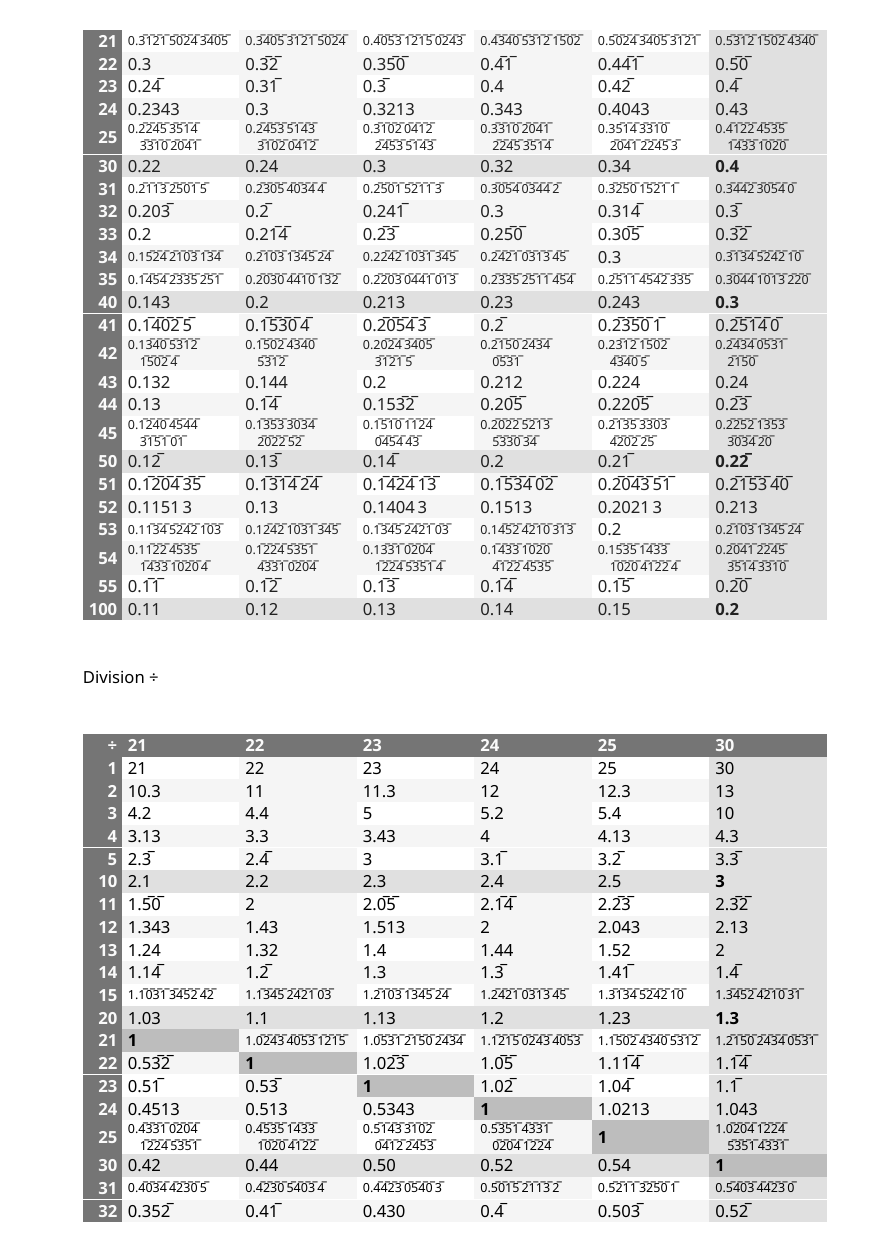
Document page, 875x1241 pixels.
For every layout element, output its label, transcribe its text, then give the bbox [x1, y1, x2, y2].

table_cell 1.1̅4̅ [709, 1052, 827, 1074]
table_cell 1.3̅1̅3̅4̅ 5̅2̅4̅2̅ 1̅0̅ [592, 984, 709, 1006]
table_cell 0.3 [709, 291, 827, 313]
table_cell 0.3̅2̅ [239, 52, 357, 75]
table_cell 0.35̅1̅4̅ 3̅3̅1̅0̅ 2̅0̅4̅1̅ 2̅2̅4̅5̅ 3̅ [592, 120, 709, 154]
table_cell 0.2̅0̅ [709, 575, 827, 598]
table_cell 0.1̅5̅ [592, 575, 709, 598]
table_cell 2.13 [709, 916, 827, 938]
table_cell 0.15̅3̅5̅ 1̅4̅3̅3̅ 1̅0̅2̅0̅ 4̅1̅2̅2̅ 4̅ [592, 541, 709, 575]
table_cell 0.1̅2̅4̅0̅ 4̅5̅4̅4̅ 3̅1̅5̅1̅ 0̅1̅ [122, 416, 239, 450]
table_cell 0.4̅0̅3̅4̅ 4̅2̅3̅0̅ 5̅ [122, 1177, 239, 1199]
table_cell 21 [83, 1029, 122, 1052]
table_cell 0.35̅0̅ [357, 52, 474, 75]
table_cell 1.3̅ [474, 961, 592, 984]
table_cell 1.1̅2̅1̅5̅ 0̅2̅4̅3̅ 4̅0̅5̅3̅ [474, 1029, 592, 1052]
table_cell 0.2̅5̅0̅1̅ 5̅2̅1̅1̅ 3̅ [357, 177, 474, 200]
table_cell 1.1̅3̅4̅5̅ 2̅4̅2̅1̅ 0̅3̅ [239, 984, 357, 1006]
table_cell 0.3̅0̅5̅4̅ 0̅3̅4̅4̅ 2̅ [474, 177, 592, 200]
table_cell 1 [709, 1154, 827, 1177]
table_cell 0.15̅2̅4̅ 2̅1̅0̅3̅ 1̅3̅4̅ [122, 245, 239, 268]
table_cell 0.31̅ [239, 75, 357, 98]
table_cell 0.2̅3̅ [709, 393, 827, 416]
table_cell 2 [474, 916, 592, 938]
table_cell 0.4043 [592, 98, 709, 120]
table_cell 43 [83, 370, 122, 393]
table_cell 0.1̅4̅2̅4̅ 1̅3̅ [357, 473, 474, 495]
table_cell 0.2343 [122, 98, 239, 120]
table_cell 0.1̅1̅ [122, 575, 239, 598]
table_cell 0.53̅2̅ [122, 1052, 239, 1074]
table_cell 50 [83, 450, 122, 473]
table_cell 0.5̅0̅2̅4̅ 3̅4̅0̅5̅ 3̅1̅2̅1̅ [592, 30, 709, 52]
table_cell 3.3 [239, 825, 357, 847]
table_header 30 [709, 734, 827, 757]
table_cell 0.2̅1̅3̅5̅ 3̅3̅0̅3̅ 4̅2̅0̅2̅ 2̅5̅ [592, 416, 709, 450]
table_cell 0.2̅3̅0̅5̅ 4̅0̅3̅4̅ 4̅ [239, 177, 357, 200]
table_cell 1.343 [122, 916, 239, 938]
table_cell 1.02̅ [474, 1075, 592, 1097]
table_cell 44 [83, 393, 122, 416]
table_cell 1.44 [474, 938, 592, 961]
table_cell 0.11̅3̅4̅ 5̅2̅4̅2̅ 1̅0̅3̅ [122, 518, 239, 541]
table_cell 0.4̅0̅5̅3̅ 1̅2̅1̅5̅ 0̅2̅4̅3̅ [357, 30, 474, 52]
table_cell 1 [474, 1097, 592, 1120]
table_cell 42 [83, 336, 122, 370]
table_cell 0.1̅4̅0̅2̅ 5̅ [122, 314, 239, 336]
table_cell 1.2̅1̅0̅3̅ 1̅3̅4̅5̅ 2̅4̅ [357, 984, 474, 1006]
table_cell 0.22̅4̅2̅ 1̅0̅3̅1̅ 3̅4̅5̅ [357, 245, 474, 268]
table_cell 0.2̅2̅0̅3̅ 0̅4̅4̅1̅ 0̅1̅3̅ [357, 268, 474, 291]
table_cell 10.3 [122, 779, 239, 802]
table_cell 0.5̅0̅1̅5̅ 2̅1̅1̅3̅ 2̅ [474, 1177, 592, 1199]
table_cell 5.4 [592, 802, 709, 825]
table_cell 3 [709, 870, 827, 893]
table_cell 0.23̅1̅2̅ 1̅5̅0̅2̅ 4̅3̅4̅0̅ 5̅ [592, 336, 709, 370]
table_cell 0.4 [474, 75, 592, 98]
table_cell 0.3213 [357, 98, 474, 120]
table_cell 1.1̅0̅3̅1̅ 3̅4̅5̅2̅ 4̅2̅ [122, 984, 239, 1006]
table_cell 0.3 [239, 98, 357, 120]
table_cell 0.503̅ [592, 1200, 709, 1222]
table_cell 0.243 [592, 291, 709, 313]
table_cell 0.4̅3̅4̅0̅ 5̅3̅1̅2̅ 1̅5̅0̅2̅ [474, 30, 592, 52]
table_cell 1.0̅5̅ [474, 1052, 592, 1074]
table_cell 1.513 [357, 916, 474, 938]
table_cell 1.11̅4̅ [592, 1052, 709, 1074]
table_cell 0.12 [239, 598, 357, 620]
table_cell 22 [83, 52, 122, 75]
table_cell 4.4 [239, 802, 357, 825]
table_cell 0.42 [122, 1154, 239, 1177]
table_cell 32 [83, 1200, 122, 1222]
table_cell 0.42̅ [592, 75, 709, 98]
table_cell 0.2̅2̅4̅5̅ 3̅5̅1̅4̅ 3̅3̅1̅0̅ 2̅0̅4̅1̅ [122, 120, 239, 154]
table_cell 0.1̅2̅ [239, 575, 357, 598]
table_cell 0.1̅5̅0̅2̅ 4̅3̅4̅0̅ 5̅3̅1̅2̅ [239, 336, 357, 370]
table_cell 4.3 [709, 825, 827, 847]
table_cell 0.2̅3̅5̅0̅ 1̅ [592, 314, 709, 336]
table_cell 4.2 [122, 802, 239, 825]
table_cell 25 [83, 120, 122, 154]
table_cell 1.1 [239, 1006, 357, 1029]
table_cell 0.4̅3̅3̅1̅ 0̅2̅0̅4̅ 1̅2̅2̅4̅ 5̅3̅5̅1̅ [122, 1120, 239, 1154]
table_header 23 [357, 734, 474, 757]
table_cell 0.5̅2̅1̅1̅ 3̅2̅5̅0̅ 1̅ [592, 1177, 709, 1199]
table_cell 0.34 [592, 155, 709, 177]
table_cell 0.1̅4̅ [474, 575, 592, 598]
table_cell 0.13̅ [239, 450, 357, 473]
table_cell 5 [357, 802, 474, 825]
table_cell 0.203̅ [122, 200, 239, 223]
table_cell 0.2̅ [239, 200, 357, 223]
table_cell 2.0̅5̅ [357, 893, 474, 916]
table_cell 0.22 [122, 155, 239, 177]
table_cell 2.4̅ [239, 848, 357, 870]
table_cell 0.1̅5̅3̅4̅ 0̅2̅ [474, 473, 592, 495]
table_cell 30 [709, 757, 827, 779]
table_cell 0.24̅ [122, 75, 239, 98]
table_cell 2 [239, 893, 357, 916]
table_cell 0.12̅4̅2̅ 1̅0̅3̅1̅ 3̅4̅5̅ [239, 518, 357, 541]
table_cell 31 [83, 1177, 122, 1199]
table_cell 0.2 [239, 291, 357, 313]
table_header 25 [592, 734, 709, 757]
table_cell 10 [83, 870, 122, 893]
table_cell 3.13 [122, 825, 239, 847]
table_cell 1.04̅ [592, 1075, 709, 1097]
table_cell 1.2̅1̅5̅0̅ 2̅4̅3̅4̅ 0̅5̅3̅1̅ [709, 1029, 827, 1052]
table_cell 51 [83, 473, 122, 495]
table_cell 0.2 [592, 518, 709, 541]
table_cell 0.513 [239, 1097, 357, 1120]
table_cell 0.343 [474, 98, 592, 120]
table_cell 0.41̅ [239, 1200, 357, 1222]
table_cell 1.2̅ [239, 961, 357, 984]
table_cell 2 [83, 779, 122, 802]
table_cell 0.52 [474, 1154, 592, 1177]
table_cell 2.3̅ [122, 848, 239, 870]
table_cell 0.3̅3̅1̅0̅ 2̅0̅4̅1̅ 2̅2̅4̅5̅ 3̅5̅1̅4̅ [474, 120, 592, 154]
table_cell 0.2̅3̅ [357, 223, 474, 245]
table_cell 2.3̅2̅ [709, 893, 827, 916]
table_cell 2.4 [474, 870, 592, 893]
table_cell 0.4̅1̅ [474, 52, 592, 75]
table_cell 0.4̅4̅2̅3̅ 0̅5̅4̅0̅ 3̅ [357, 1177, 474, 1199]
table_cell 0.4̅ [709, 75, 827, 98]
table_cell 1.043 [709, 1097, 827, 1120]
table_cell 2.1̅4̅ [474, 893, 592, 916]
table_cell 20 [83, 1006, 122, 1029]
table_cell 0.5̅4̅0̅3̅ 4̅4̅2̅3̅ 0̅ [709, 1177, 827, 1199]
table_cell 3 [83, 802, 122, 825]
table_cell 0.20̅2̅4̅ 3̅4̅0̅5̅ 3̅1̅2̅1̅ 5̅ [357, 336, 474, 370]
table_cell 0.5̅3̅1̅2̅ 1̅5̅0̅2̅ 4̅3̅4̅0̅ [709, 30, 827, 52]
table_cell 2.1 [122, 870, 239, 893]
table_cell 0.5̅3̅5̅1̅ 4̅3̅3̅1̅ 0̅2̅0̅4̅ 1̅2̅2̅4̅ [474, 1120, 592, 1154]
table_cell 0.2̅5̅1̅4̅ 0̅ [709, 314, 827, 336]
table_cell 0.1̅4̅3̅3̅ 1̅0̅2̅0̅ 4̅1̅2̅2̅ 4̅5̅3̅5̅ [474, 541, 592, 575]
table_cell 0.13 [357, 598, 474, 620]
table_cell 1 [122, 1029, 239, 1052]
table_cell 0.24 [239, 155, 357, 177]
table_cell 0.3 [474, 200, 592, 223]
table_cell 0.3 [357, 155, 474, 177]
table_cell 0.314̅ [592, 200, 709, 223]
table_cell 0.2̅0̅2̅2̅ 5̅2̅1̅3̅ 5̅3̅3̅0̅ 3̅4̅ [474, 416, 592, 450]
table_cell 0.132 [122, 370, 239, 393]
table_cell 1.0̅5̅3̅1̅ 2̅1̅5̅0̅ 2̅4̅3̅4̅ [357, 1029, 474, 1052]
table_cell 0.5̅0̅ [709, 52, 827, 75]
table_cell 0.2̅0̅5̅4̅ 3̅ [357, 314, 474, 336]
table_cell 0.2̅4̅3̅4̅ 0̅5̅3̅1̅ 2̅1̅5̅0̅ [709, 336, 827, 370]
table_cell 0.30̅5̅ [592, 223, 709, 245]
table_cell 24 [83, 1097, 122, 1120]
table_cell 34 [83, 245, 122, 268]
table_cell 0.14 [474, 598, 592, 620]
table_cell 1.0̅2̅0̅4̅ 1̅2̅2̅4̅ 5̅3̅5̅1̅ 4̅3̅3̅1̅ [709, 1120, 827, 1154]
table_cell 0.22̅ [709, 450, 827, 473]
table_cell 0.3 [592, 245, 709, 268]
table_cell 1.32 [239, 938, 357, 961]
table_cell 12.3 [592, 779, 709, 802]
table_cell 0.14̅ [357, 450, 474, 473]
table_cell 0.3̅1̅0̅2̅ 0̅4̅1̅2̅ 2̅4̅5̅3̅ 5̅1̅4̅3̅ [357, 120, 474, 154]
table_cell 0.2̅4̅2̅1̅ 0̅3̅1̅3̅ 4̅5̅ [474, 245, 592, 268]
table_cell 0.13̅4̅0̅ 5̅3̅1̅2̅ 1̅5̅0̅2̅ 4̅ [122, 336, 239, 370]
table_cell 0.4 [709, 155, 827, 177]
table_cell 0.14̅5̅2̅ 4̅2̅1̅0̅ 3̅1̅3̅ [474, 518, 592, 541]
table_cell 12 [474, 779, 592, 802]
table_cell 0.2̅0̅4̅3̅ 5̅1̅ [592, 473, 709, 495]
table_cell 1.3 [709, 1006, 827, 1029]
table_cell 3.3̅ [709, 848, 827, 870]
table_cell 0.15 [592, 598, 709, 620]
table_cell 11.3 [357, 779, 474, 802]
table_cell 0.21̅ [592, 450, 709, 473]
table_cell 2.043 [592, 916, 709, 938]
table_cell 0.52̅ [709, 1200, 827, 1222]
table_cell 0.13̅3̅1̅ 0̅2̅0̅4̅ 1̅2̅2̅4̅ 5̅3̅5̅1̅ 4̅ [357, 541, 474, 575]
table_cell 32 [83, 200, 122, 223]
table_cell 41 [83, 314, 122, 336]
table_cell 4 [474, 825, 592, 847]
table_cell 0.50 [357, 1154, 474, 1177]
table_cell 11 [83, 893, 122, 916]
table_cell 0.1404 3 [357, 495, 474, 518]
table_cell 10 [709, 802, 827, 825]
table_cell 23 [83, 1075, 122, 1097]
table_cell 0.1̅5̅3̅0̅ 4̅ [239, 314, 357, 336]
table_cell 1.0̅2̅4̅3̅ 4̅0̅5̅3̅ 1̅2̅1̅5̅ [239, 1029, 357, 1052]
table_cell 0.241̅ [357, 200, 474, 223]
table_cell 52 [83, 495, 122, 518]
table_cell 0.2̅1̅0̅3̅ 1̅3̅4̅5̅ 2̅4̅ [239, 245, 357, 268]
table_cell 14 [83, 961, 122, 984]
table_cell 45 [83, 416, 122, 450]
table_cell 0.13 [122, 393, 239, 416]
table_cell 0.44 [239, 1154, 357, 1177]
table_cell 0.2̅1̅5̅3̅ 4̅0̅ [709, 473, 827, 495]
table_cell 1.4 [357, 938, 474, 961]
table_cell 0.4̅ [474, 1200, 592, 1222]
table_cell 1 [83, 757, 122, 779]
table_cell 0.1̅5̅1̅0̅ 1̅1̅2̅4̅ 0̅4̅5̅4̅ 4̅3̅ [357, 416, 474, 450]
table_cell 0.220̅5̅ [592, 393, 709, 416]
table_header 22 [239, 734, 357, 757]
table_cell 0.11̅2̅2̅ 4̅5̅3̅5̅ 1̅4̅3̅3̅ 1̅0̅2̅0̅ 4̅ [122, 541, 239, 575]
table_cell 2.2̅3̅ [592, 893, 709, 916]
table_cell 1.43 [239, 916, 357, 938]
table_cell 0.20̅5̅ [474, 393, 592, 416]
table_cell 54 [83, 541, 122, 575]
table_cell 1.41̅ [592, 961, 709, 984]
table_cell 0.3̅2̅5̅0̅ 1̅5̅2̅1̅ 1̅ [592, 177, 709, 200]
table_cell 3.1̅ [474, 848, 592, 870]
table_cell 1.1̅5̅0̅2̅ 4̅3̅4̅0̅ 5̅3̅1̅2̅ [592, 1029, 709, 1052]
table_cell 0.2 [357, 370, 474, 393]
table_cell 0.2̅5̅1̅1̅ 4̅5̅4̅2̅ 3̅3̅5̅ [592, 268, 709, 291]
table_cell 0.2̅0̅4̅1̅ 2̅2̅4̅5̅ 3̅5̅1̅4̅ 3̅3̅1̅0̅ [709, 541, 827, 575]
table_cell 0.430 [357, 1200, 474, 1222]
table_cell 0.213 [709, 495, 827, 518]
table_cell 23 [83, 75, 122, 98]
table_cell 31 [83, 177, 122, 200]
table_cell 1.52 [592, 938, 709, 961]
table_cell 21 [83, 30, 122, 52]
table_cell 0.1151 3 [122, 495, 239, 518]
table_cell 0.3̅1̅2̅1̅ 5̅0̅2̅4̅ 3̅4̅0̅5̅ [122, 30, 239, 52]
table_cell 5.2 [474, 802, 592, 825]
table_cell 2 [709, 938, 827, 961]
table_cell 1 [239, 1052, 357, 1074]
table_cell 40 [83, 291, 122, 313]
table_cell 0.1̅4̅5̅4̅ 2̅3̅3̅5̅ 2̅5̅1̅ [122, 268, 239, 291]
table_cell 0.1̅3̅5̅3̅ 3̅0̅3̅4̅ 2̅0̅2̅2̅ 5̅2̅ [239, 416, 357, 450]
table_cell 0.43 [709, 98, 827, 120]
table_cell 0.4̅1̅2̅2̅ 4̅5̅3̅5̅ 1̅4̅3̅3̅ 1̅0̅2̅0̅ [709, 120, 827, 154]
table_cell 12 [83, 916, 122, 938]
table_cell 0.24 [709, 370, 827, 393]
table_cell 35 [83, 268, 122, 291]
table_cell 0.4̅2̅3̅0̅ 5̅4̅0̅3̅ 4̅ [239, 1177, 357, 1199]
table_cell 0.1̅2̅2̅4̅ 5̅3̅5̅1̅ 4̅3̅3̅1̅ 0̅2̅0̅4̅ [239, 541, 357, 575]
table_cell 0.32 [474, 155, 592, 177]
table_cell 0.2021 3 [592, 495, 709, 518]
table_cell 13 [83, 938, 122, 961]
table_cell 0.2̅4̅5̅3̅ 5̅1̅4̅3̅ 3̅1̅0̅2̅ 0̅4̅1̅2̅ [239, 120, 357, 154]
table_cell 2.3 [357, 870, 474, 893]
table_cell 24 [83, 98, 122, 120]
table_cell 0.224 [592, 370, 709, 393]
table_cell 1.4̅ [709, 961, 827, 984]
table_cell 0.2̅1̅1̅3̅ 2̅5̅0̅1̅ 5̅ [122, 177, 239, 200]
table_cell 1.23 [592, 1006, 709, 1029]
table_cell 0.2 [709, 598, 827, 620]
table_cell 1.03 [122, 1006, 239, 1029]
table_cell 25 [83, 1120, 122, 1154]
table_cell 1.02̅3̅ [357, 1052, 474, 1074]
table_cell 0.13 [239, 495, 357, 518]
table_cell 0.5343 [357, 1097, 474, 1120]
table_cell 0.2̅0̅3̅0̅ 4̅4̅1̅0̅ 1̅3̅2̅ [239, 268, 357, 291]
table_cell 0.54 [592, 1154, 709, 1177]
table_cell 0.213 [357, 291, 474, 313]
table_header 24 [474, 734, 592, 757]
table_cell 1.2 [474, 1006, 592, 1029]
table_cell 0.5̅1̅4̅3̅ 3̅1̅0̅2̅ 0̅4̅1̅2̅ 2̅4̅5̅3̅ [357, 1120, 474, 1154]
table_cell 0.3 [122, 52, 239, 75]
table_cell 0.4513 [122, 1097, 239, 1120]
table_cell 1.0213 [592, 1097, 709, 1120]
table_cell 30 [83, 155, 122, 177]
table_cell 0.2̅3̅3̅5̅ 2̅5̅1̅1̅ 4̅5̅4̅ [474, 268, 592, 291]
table_cell 0.3̅4̅4̅2̅ 3̅0̅5̅4̅ 0̅ [709, 177, 827, 200]
table_cell 2.2 [239, 870, 357, 893]
table_cell 1.13 [357, 1006, 474, 1029]
table_cell 0.25̅0̅ [474, 223, 592, 245]
table_cell 24 [474, 757, 592, 779]
table_cell 0.3̅ [357, 75, 474, 98]
table_cell 0.21̅4̅ [239, 223, 357, 245]
table_cell 1 [592, 1120, 709, 1154]
table_cell 0.2̅2̅5̅2̅ 1̅3̅5̅3̅ 3̅0̅3̅4̅ 2̅0̅ [709, 416, 827, 450]
table_cell 0.23 [474, 291, 592, 313]
table_cell 0.12̅ [122, 450, 239, 473]
table_cell 21 [122, 757, 239, 779]
table_cell 0.4̅5̅3̅5̅ 1̅4̅3̅3̅ 1̅0̅2̅0̅ 4̅1̅2̅2̅ [239, 1120, 357, 1154]
table_cell 22 [239, 757, 357, 779]
table_cell 13 [709, 779, 827, 802]
table_cell 1.2̅4̅2̅1̅ 0̅3̅1̅3̅ 4̅5̅ [474, 984, 592, 1006]
table_cell 1.5̅0̅ [122, 893, 239, 916]
table_cell 0.1̅4̅ [239, 393, 357, 416]
table_cell 0.51̅ [122, 1075, 239, 1097]
table_cell 0.1̅3̅ [357, 575, 474, 598]
table_header ÷ [83, 734, 122, 757]
table_cell 55 [83, 575, 122, 598]
table_cell 0.53̅ [239, 1075, 357, 1097]
table_cell 1.1̅ [709, 1075, 827, 1097]
table_cell 3.43 [357, 825, 474, 847]
table_cell 25 [592, 757, 709, 779]
table_header 21 [122, 734, 239, 757]
table_cell 0.1̅3̅1̅4̅ 2̅4̅ [239, 473, 357, 495]
table_cell 0.11 [122, 598, 239, 620]
table_cell 3 [357, 848, 474, 870]
table_cell 0.2 [122, 223, 239, 245]
table_cell 0.2̅ [474, 314, 592, 336]
table_cell 0.1̅2̅0̅4̅ 3̅5̅ [122, 473, 239, 495]
table_cell 0.3̅ [709, 200, 827, 223]
table_cell 0.2̅1̅5̅0̅ 2̅4̅3̅4̅ 0̅5̅3̅1̅ [474, 336, 592, 370]
table_cell 0.3̅2̅ [709, 223, 827, 245]
table_cell 0.2 [474, 450, 592, 473]
table_cell 23 [357, 757, 474, 779]
table_cell 0.3̅4̅0̅5̅ 3̅1̅2̅1̅ 5̅0̅2̅4̅ [239, 30, 357, 52]
table_cell 0.153̅2̅ [357, 393, 474, 416]
table_cell 0.2̅1̅0̅3̅ 1̅3̅4̅5̅ 2̅4̅ [709, 518, 827, 541]
table_cell 22 [83, 1052, 122, 1074]
table_cell 33 [83, 223, 122, 245]
table_cell 0.352̅ [122, 1200, 239, 1222]
table_cell 3.2̅ [592, 848, 709, 870]
table_cell 0.212 [474, 370, 592, 393]
table_cell 1.3 [357, 961, 474, 984]
table_cell 5 [83, 848, 122, 870]
table_cell 4 [83, 825, 122, 847]
table_cell 0.1513 [474, 495, 592, 518]
table_cell 1.3̅4̅5̅2̅ 4̅2̅1̅0̅ 3̅1̅ [709, 984, 827, 1006]
table_cell 4.13 [592, 825, 709, 847]
table_cell 1.14̅ [122, 961, 239, 984]
table_cell 53 [83, 518, 122, 541]
table_cell 0.3̅0̅4̅4̅ 1̅0̅1̅3̅ 2̅2̅0̅ [709, 268, 827, 291]
table_cell 0.1̅3̅4̅5̅ 2̅4̅2̅1̅ 0̅3̅ [357, 518, 474, 541]
table_cell 0.3̅1̅3̅4̅ 5̅2̅4̅2̅ 1̅0̅ [709, 245, 827, 268]
table_cell 1 [357, 1075, 474, 1097]
table_cell 100 [83, 598, 122, 620]
table_cell 11 [239, 779, 357, 802]
table_cell 0.44̅1̅ [592, 52, 709, 75]
table_cell 0.144 [239, 370, 357, 393]
table_cell 2.5 [592, 870, 709, 893]
table_cell 0.143 [122, 291, 239, 313]
table_cell 30 [83, 1154, 122, 1177]
table_cell 1.24 [122, 938, 239, 961]
subtitle Division ÷ [83, 666, 827, 688]
table_cell 15 [83, 984, 122, 1006]
